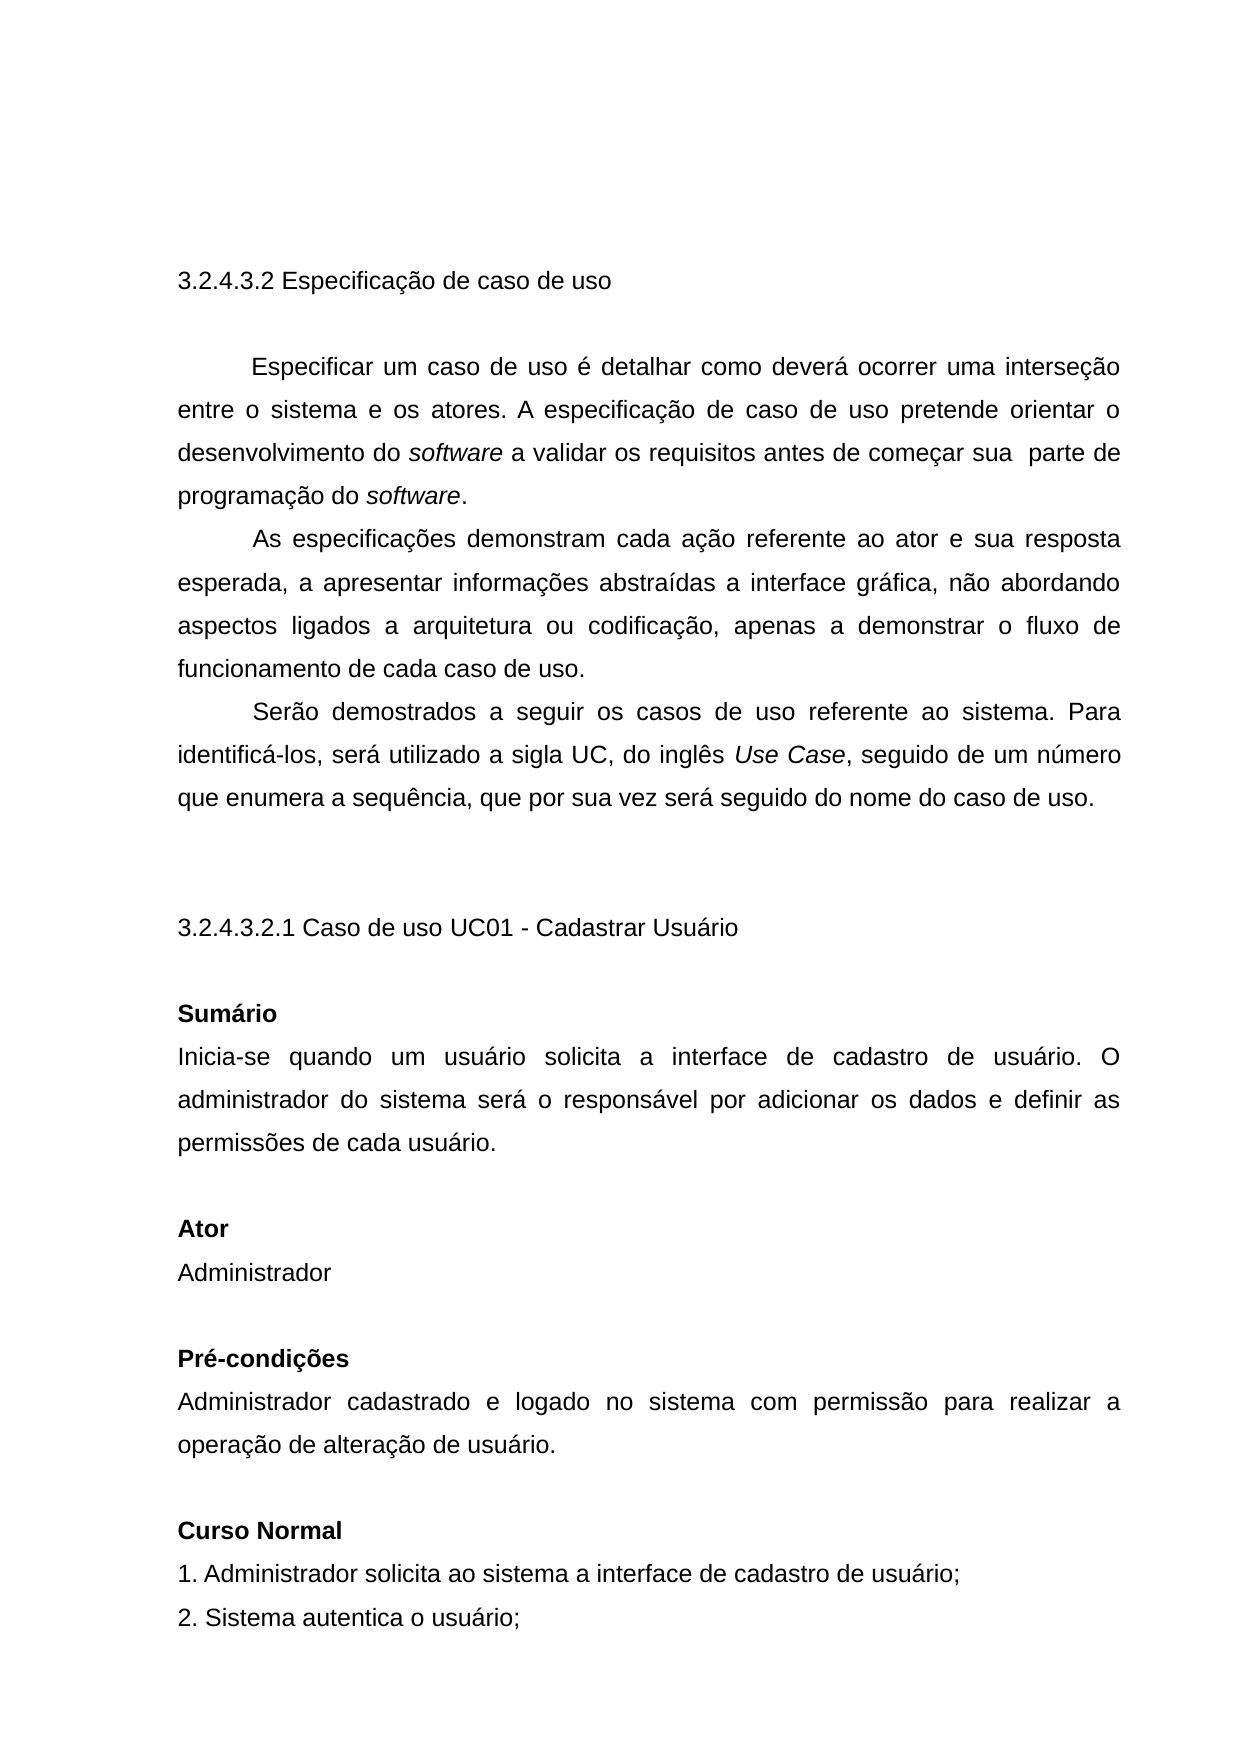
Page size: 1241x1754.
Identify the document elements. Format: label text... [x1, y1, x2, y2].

text Sumário [177, 999, 1122, 1028]
text Especificar um caso de uso é detalhar como deverá ocorrer uma interseção entre o sistema e os atores. A especificação de caso de uso pretende orientar o desenvolvimento do software a validar os requisitos antes de começar sua parte de programação do software. [177, 352, 1122, 510]
text Pré-condições [177, 1344, 1122, 1373]
text Curso Normal [177, 1516, 1122, 1545]
text Serão demostrados a seguir os casos de uso referente ao sistema. Para identificá-los, será utilizado a sigla UC, do inglês Use Case, seguido de um número que enumera a sequência, que por sua vez será seguido do nome do caso de uso. [177, 697, 1122, 812]
text 3.2.4.3.2.1 Caso de uso UC01 - Cadastrar Usuário [177, 913, 1122, 941]
text 3.2.4.3.2 Especificação de caso de uso [177, 266, 1122, 294]
text 1. Administrador solicita ao sistema a interface de cadastro de usuário; [177, 1559, 1122, 1588]
text Administrador [177, 1258, 1122, 1286]
text Inicia-se quando um usuário solicita a interface de cadastro de usuário. O administrador do sistema será o responsável por adicionar os dados e definir as permissões de cada usuário. [177, 1042, 1122, 1157]
text As especificações demonstram cada ação referente ao ator e sua resposta esperada, a apresentar informações abstraídas a interface gráfica, não abordando aspectos ligados a arquitetura ou codificação, apenas a demonstrar o fluxo de funcionamento de cada caso de uso. [177, 524, 1122, 683]
text Ator [177, 1214, 1122, 1243]
text Administrador cadastrado e logado no sistema com permissão para realizar a operação de alteração de usuário. [177, 1387, 1122, 1459]
text 2. Sistema autentica o usuário; [177, 1603, 1122, 1631]
